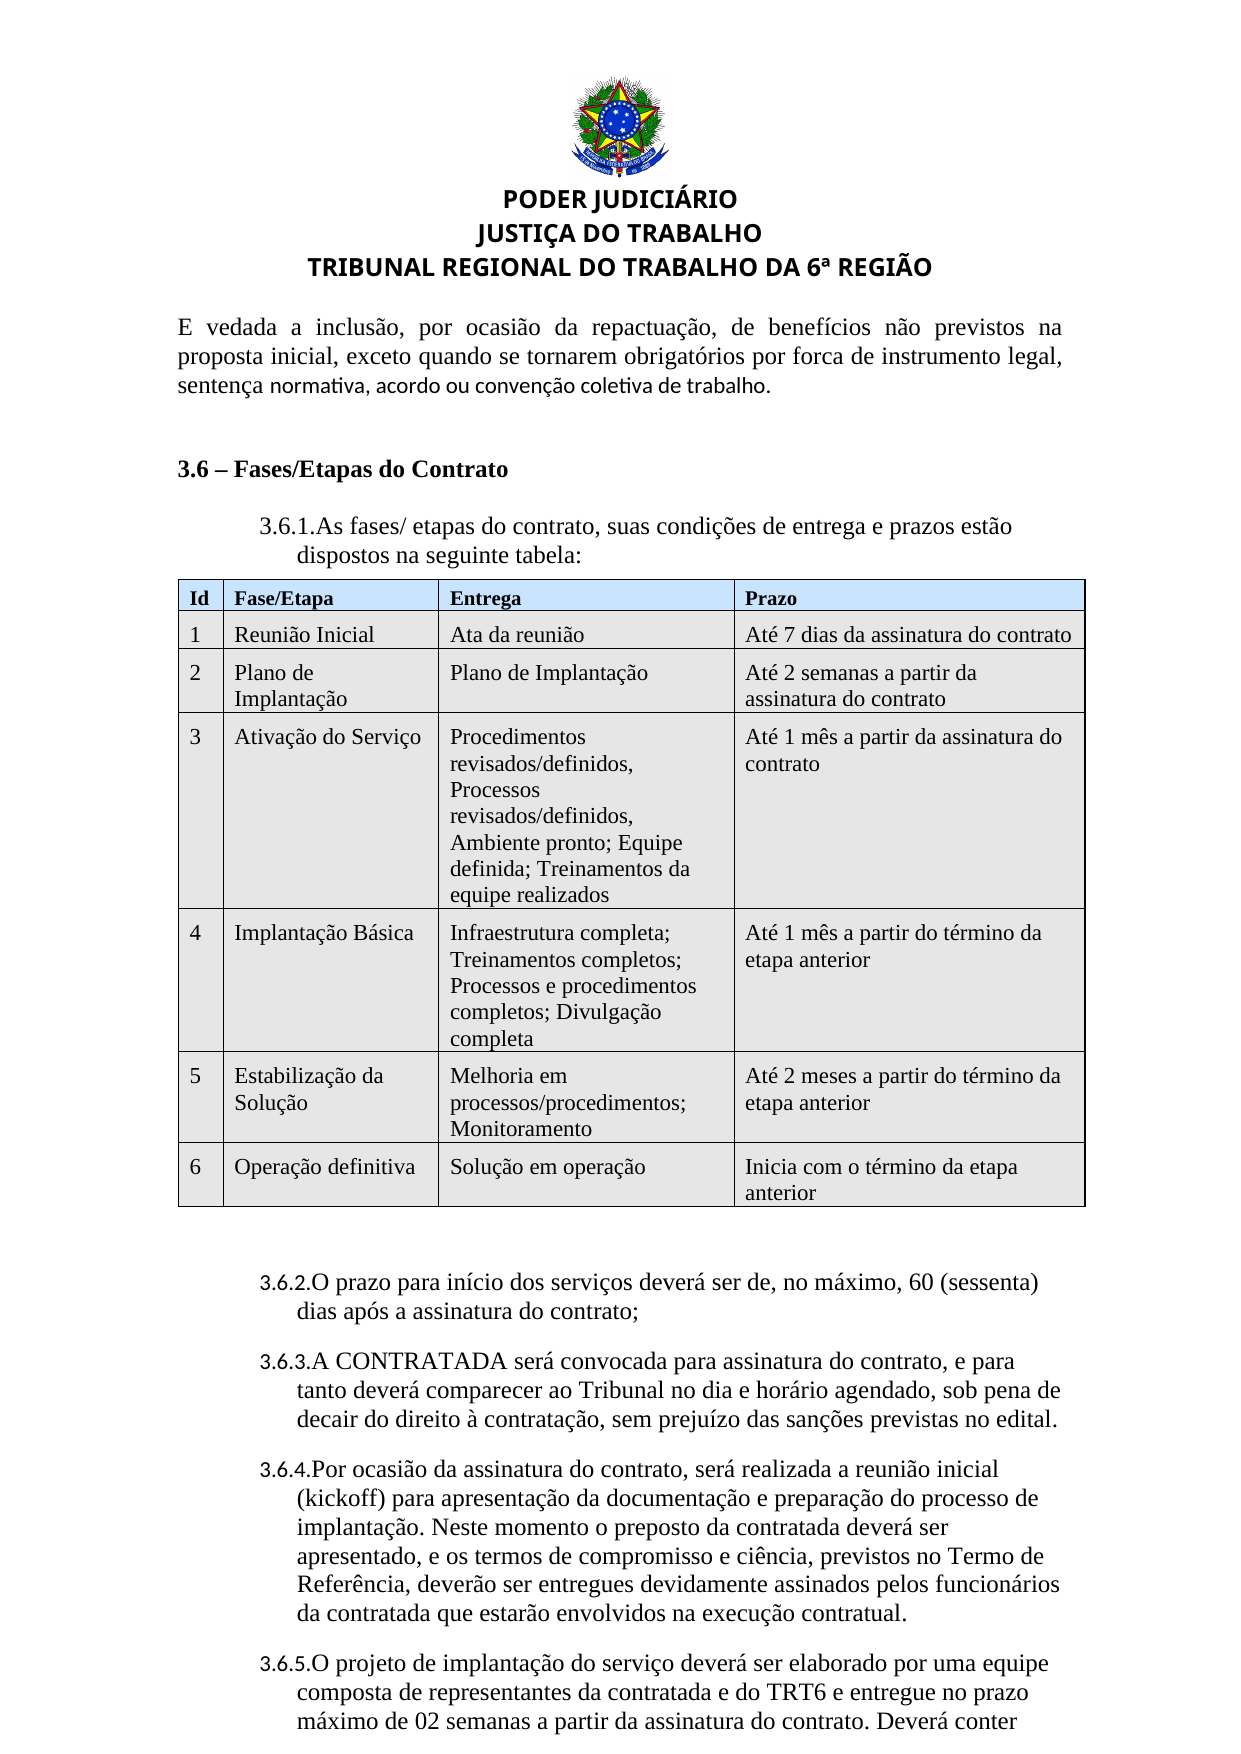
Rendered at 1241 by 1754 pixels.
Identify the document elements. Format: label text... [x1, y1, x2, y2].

table_cell 2 [179, 649, 223, 712]
table_cell Inicia com o término da etapa anterior [735, 1143, 1084, 1206]
table_cell 5 [179, 1052, 223, 1142]
list As fases/ etapas do contrato, suas condições de entrega e prazos estão dispostos na seguinte tabela: [259, 511, 1063, 569]
table_cell Solução em operação [439, 1143, 734, 1206]
list O projeto de implantação do serviço deverá ser elaborado por uma equipe composta de representantes da contratada e do TRT6 e entregue no prazo máximo de 02 semanas a partir da assinatura do contrato. Deverá conter [259, 1648, 1063, 1735]
table_cell Melhoria em processos/procedimentos; Monitoramento [439, 1052, 734, 1142]
table_cell Até 7 dias da assinatura do contrato [735, 611, 1084, 648]
table_cell Ativação do Serviço [224, 713, 438, 908]
table_header Id [179, 580, 223, 610]
table_cell Estabilização da Solução [224, 1052, 438, 1142]
table_cell 4 [179, 909, 223, 1051]
table_cell 1 [179, 611, 223, 648]
list A CONTRATADA será convocada para assinatura do contrato, e para tanto deverá comparecer ao Tribunal no dia e horário agendado, sob pena de decair do direito à contratação, sem prejuízo das sanções previstas no edital. [259, 1346, 1063, 1433]
text E vedada a inclusão, por ocasião da repactuação, de benefícios não previstos na proposta inicial, exceto quando se tornarem obrigatórios por forca de instrumento legal, sentença normativa, acordo ou convenção coletiva de trabalho. [177, 312, 1063, 399]
table_cell Operação definitiva [224, 1143, 438, 1206]
table_cell Procedimentos revisados/definidos, Processos revisados/definidos, Ambiente pronto; Equipe definida; Treinamentos da equipe realizados [439, 713, 734, 908]
table_header Entrega [439, 580, 734, 610]
table_cell Reunião Inicial [224, 611, 438, 648]
table_cell Até 2 semanas a partir da assinatura do contrato [735, 649, 1084, 712]
table_cell Implantação Básica [224, 909, 438, 1051]
table_cell 3 [179, 713, 223, 908]
table_cell 6 [179, 1143, 223, 1206]
table_cell Plano de Implantação [439, 649, 734, 712]
list O prazo para início dos serviços deverá ser de, no máximo, 60 (sessenta) dias após a assinatura do contrato; [259, 1267, 1063, 1325]
table_cell Infraestrutura completa; Treinamentos completos; Processos e procedimentos completos; Divulgação completa [439, 909, 734, 1051]
list Por ocasião da assinatura do contrato, será realizada a reunião inicial (kickoff) para apresentação da documentação e preparação do processo de implantação. Neste momento o preposto da contratada deverá ser apresentado, e os termos de compromisso e ciência, previstos no Termo de Referência, deverão ser entregues devidamente assinados pelos funcionários da contratada que estarão envolvidos na execução contratual. [259, 1454, 1063, 1627]
table_header Prazo [735, 580, 1084, 610]
table_header Fase/Etapa [224, 580, 438, 610]
table_cell Ata da reunião [439, 611, 734, 648]
text 3.6 – Fases/Etapas do Contrato [177, 453, 1063, 483]
table_cell Até 1 mês a partir da assinatura do contrato [735, 713, 1084, 908]
table_cell Plano de Implantação [224, 649, 438, 712]
table_cell Até 2 meses a partir do término da etapa anterior [735, 1052, 1084, 1142]
table_cell Até 1 mês a partir do término da etapa anterior [735, 909, 1084, 1051]
